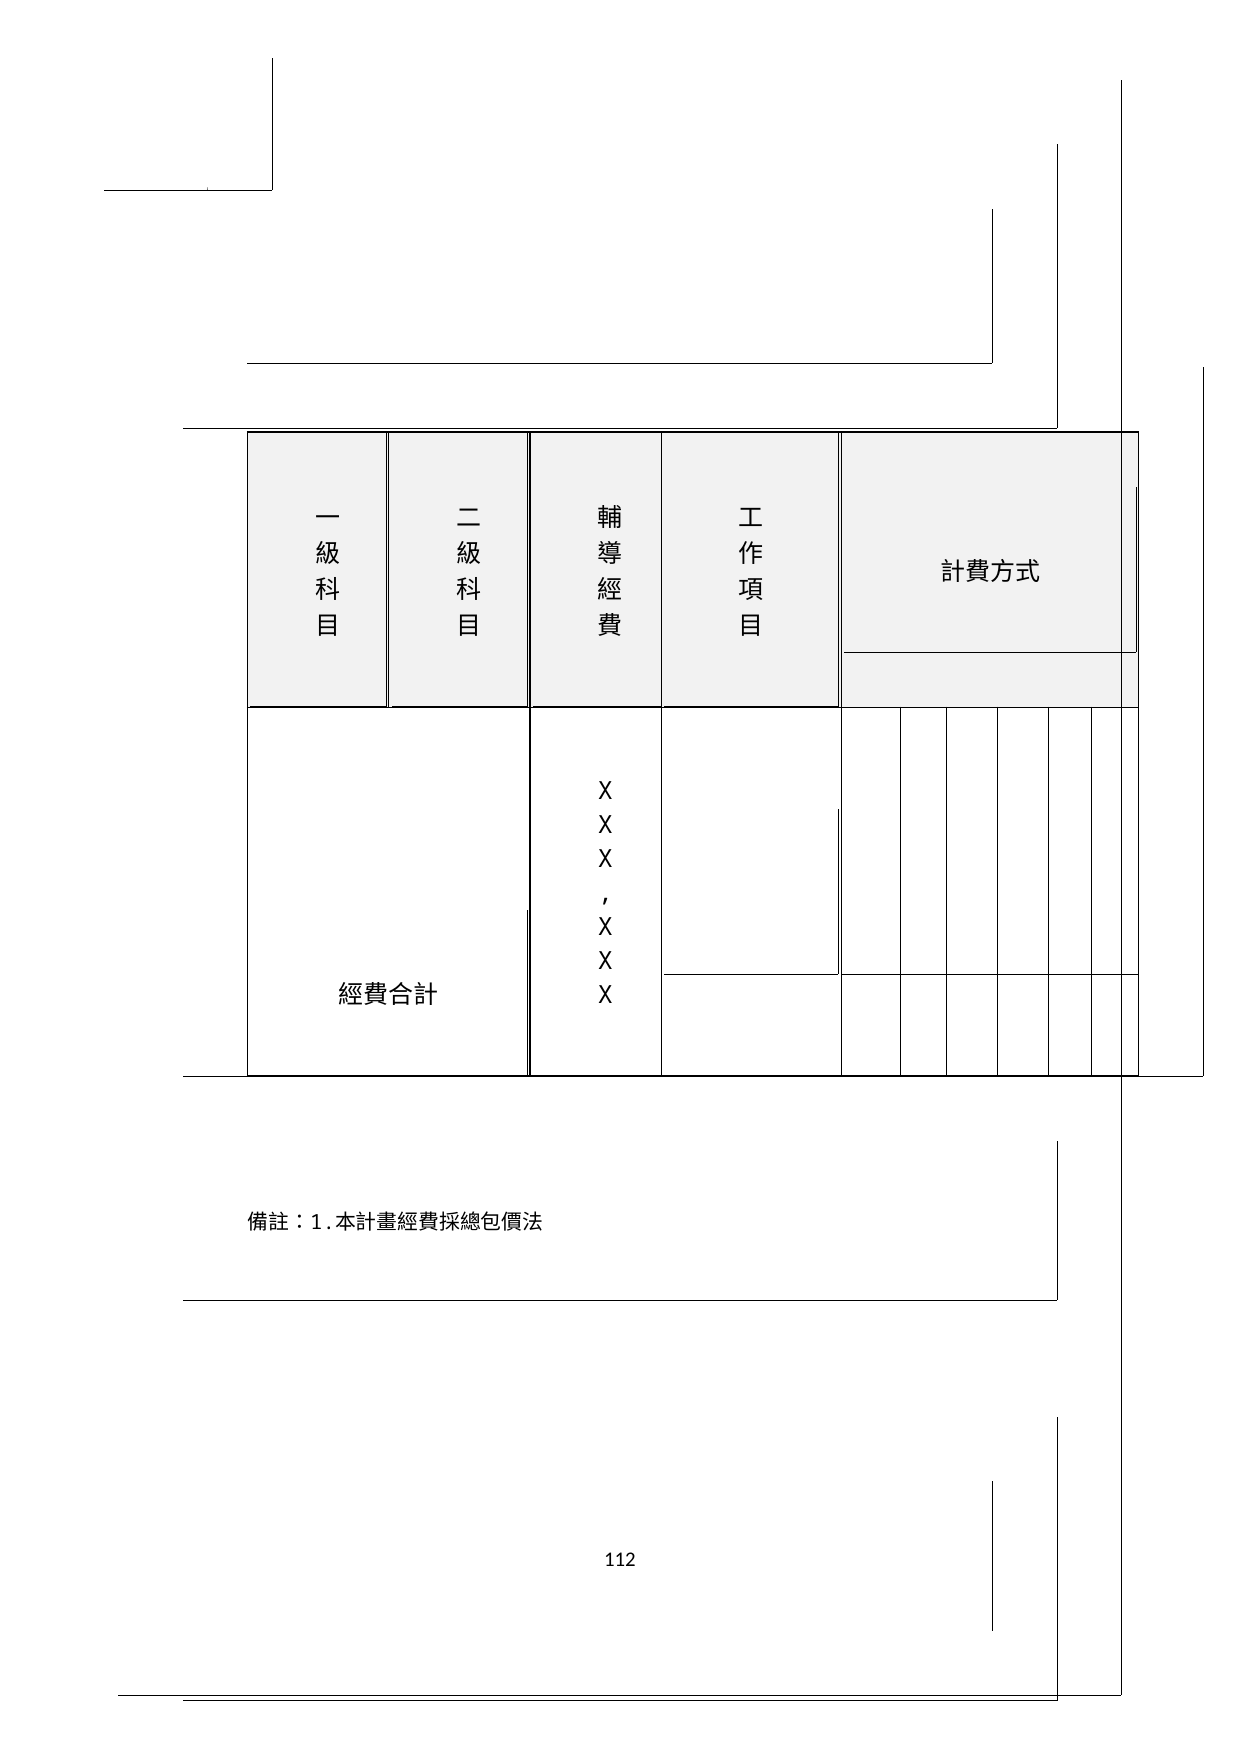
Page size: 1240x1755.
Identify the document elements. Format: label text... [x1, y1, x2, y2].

table_header 計費方式 [842, 433, 1121, 707]
table_cell [842, 975, 900, 1075]
table_header 一級科目 [248, 433, 386, 707]
table_cell [1122, 975, 1138, 1075]
table_cell [998, 975, 1048, 1075]
table_cell [901, 708, 946, 974]
table_header 二級科目 [389, 433, 527, 707]
text 備註：1.本計畫經費採總包價法 [183, 1141, 1057, 1300]
table_cell [947, 708, 997, 974]
table_header [1122, 433, 1138, 707]
table_cell 經費合計 [248, 708, 529, 1075]
table_header 工作項目 [662, 433, 838, 707]
table_cell [1049, 708, 1091, 974]
table_cell [842, 708, 900, 974]
table_header 輔導經費 [531, 433, 661, 707]
table_cell [947, 975, 997, 1075]
table_cell [998, 708, 1048, 974]
table_cell [1092, 975, 1121, 1075]
table_cell [1049, 975, 1091, 1075]
table_cell [1092, 708, 1121, 974]
table_cell [901, 975, 946, 1075]
table_cell [1122, 708, 1138, 974]
table_cell [662, 708, 841, 1075]
table_cell XXX,XXX [531, 708, 661, 1075]
